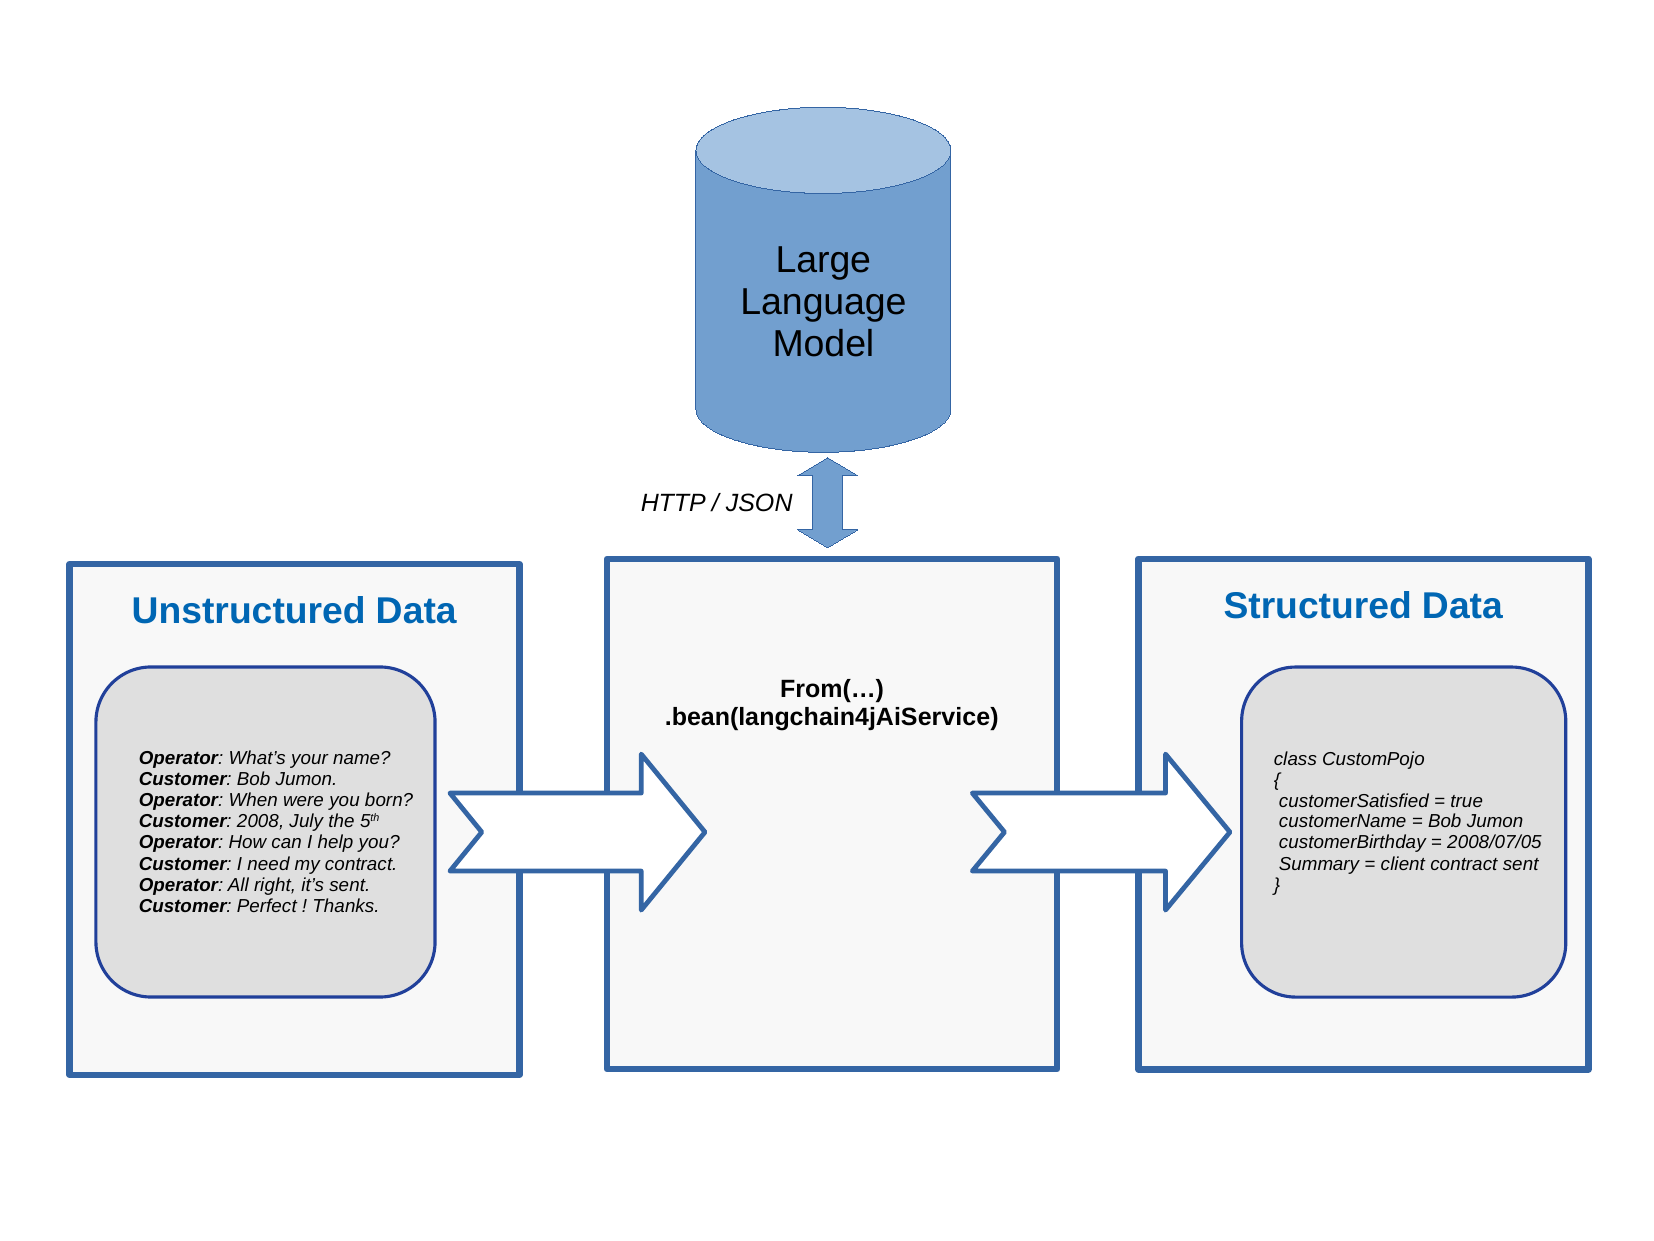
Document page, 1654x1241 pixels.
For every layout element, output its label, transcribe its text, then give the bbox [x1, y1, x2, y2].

text_box Operator: What’s your name? Customer: Bob Jumon. Operator: When were you born? Customer: 2008, July the 5th Operator: How can I help you? Customer: I need my contract. Operator: All right, it’s sent. Customer: Perfect ! Thanks. [95, 666, 436, 998]
text_box [449, 754, 706, 911]
text_box class CustomPojo { customerSatisfied = true customerName = Bob Jumon customerBirthday = 2008/07/05 Summary = client contract sent } [1241, 667, 1566, 998]
text_box [972, 754, 1230, 911]
text_box Structured Data [1138, 558, 1589, 1070]
text_box From(…) .bean(langchain4jAiService) [607, 558, 1058, 1070]
text_box HTTP / JSON [797, 457, 858, 548]
text_box Unstructured Data [69, 564, 520, 1075]
text_box Large Language Model [695, 151, 951, 453]
